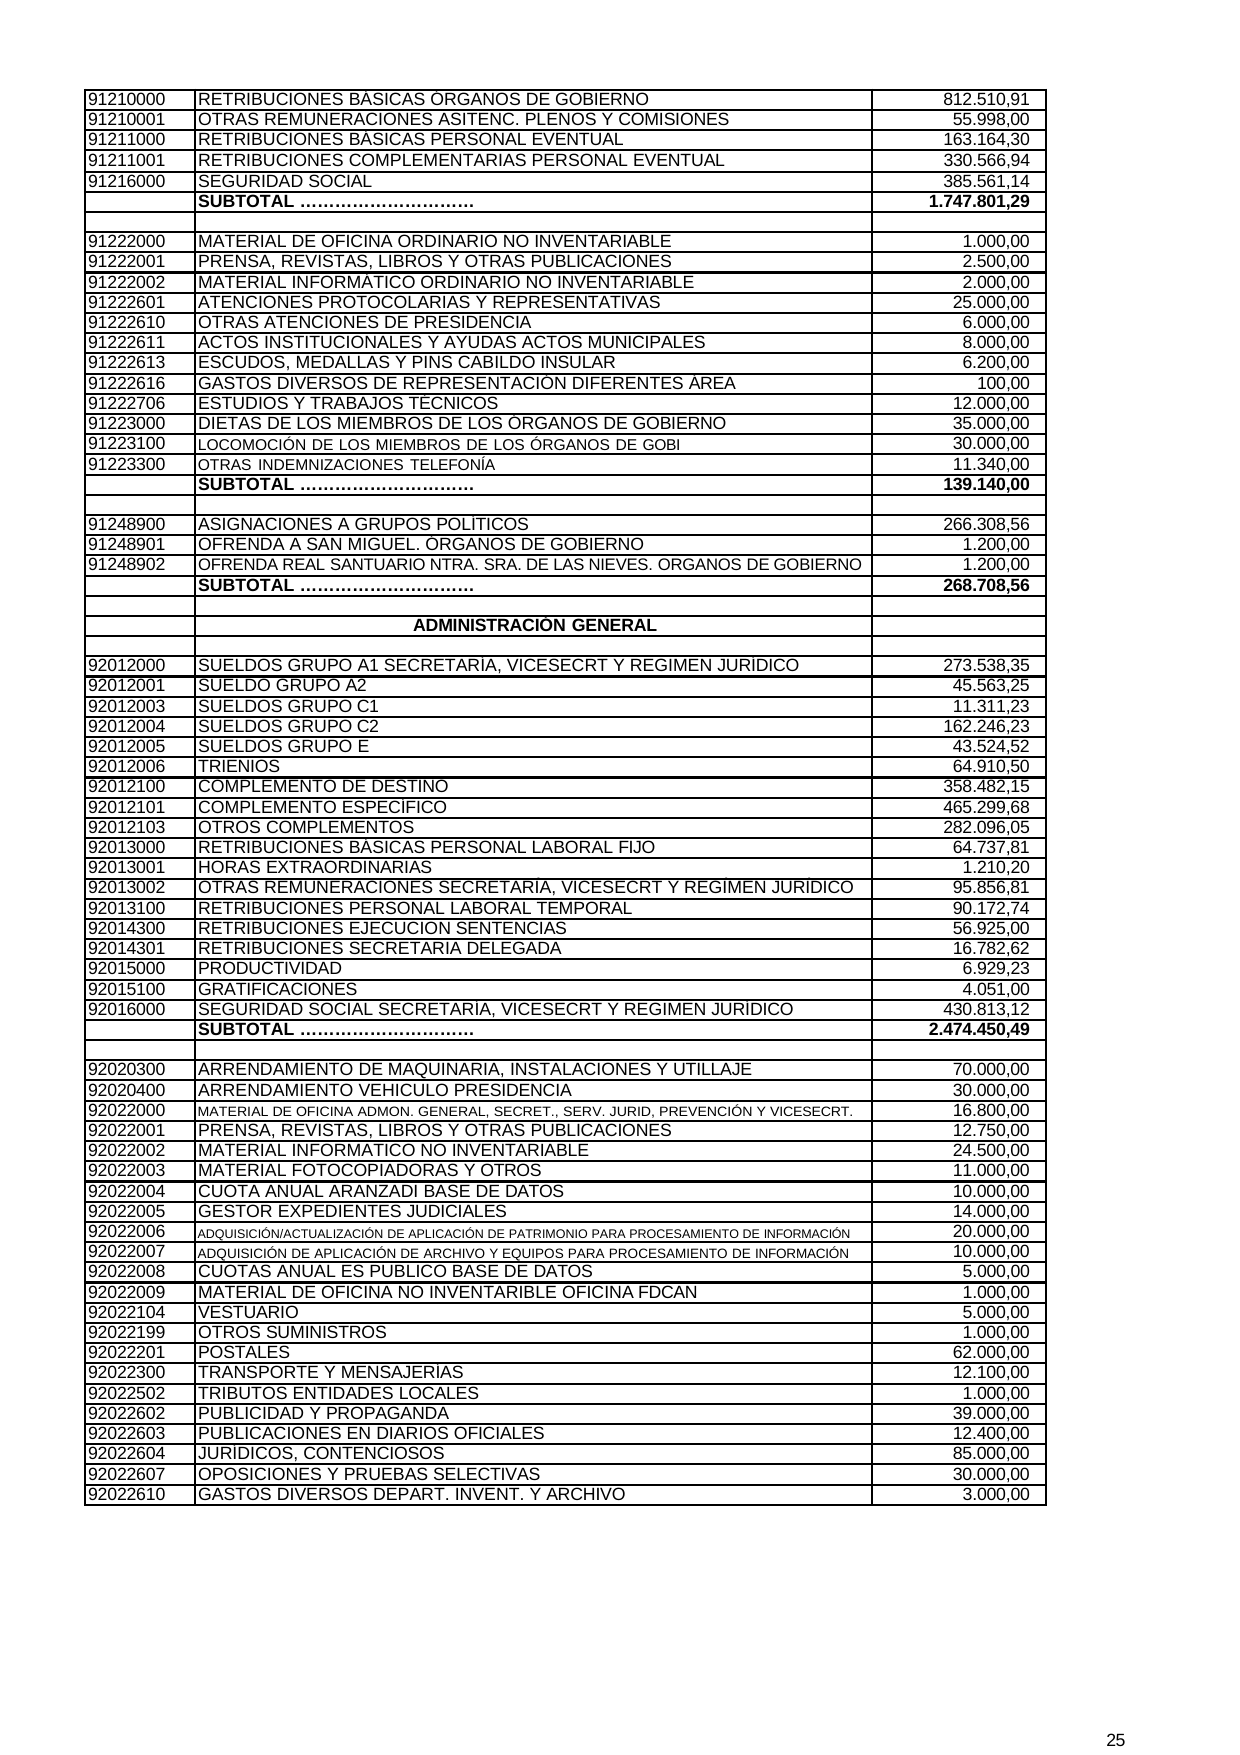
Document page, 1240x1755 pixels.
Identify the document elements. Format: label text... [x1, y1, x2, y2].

table_cell ARRENDAMIENTO VEHICULO PRESIDENCIA [196, 1081, 871, 1099]
table_cell CUOTA ANUAL ARANZADI BASE DE DATOS [196, 1183, 871, 1201]
table_cell 91223100 [86, 435, 194, 453]
table_cell 91223000 [86, 415, 194, 433]
table_cell OFRENDA REAL SANTUARIO NTRA. SRA. DE LAS NIEVES. ORGANOS DE GOBIERNO [196, 556, 871, 574]
table_cell 1.200,00 [873, 556, 1045, 574]
table_cell 91248901 [86, 536, 194, 554]
table_cell OTROS SUMINISTROS [196, 1324, 871, 1342]
table_cell [873, 637, 1045, 655]
table_cell PRENSA, REVISTAS, LIBROS Y OTRAS PUBLICACIONES [196, 1122, 871, 1140]
table_cell 92012000 [86, 657, 194, 675]
table_cell SUBTOTAL ………………………… [196, 577, 871, 595]
table_cell 4.051,00 [873, 981, 1045, 999]
table_header 91210000 [86, 91, 194, 109]
table_cell SUBTOTAL ………………………… [196, 193, 871, 211]
table_cell 30.000,00 [873, 435, 1045, 453]
table_cell 64.737,81 [873, 839, 1045, 857]
table_cell 266.308,56 [873, 516, 1045, 534]
table_cell [86, 1041, 194, 1059]
table_cell 20.000,00 [873, 1223, 1045, 1241]
table_cell 45.563,25 [873, 678, 1045, 696]
table_cell [86, 1021, 194, 1039]
table_cell 6.929,23 [873, 960, 1045, 978]
table_cell [86, 577, 194, 595]
table_cell 92012006 [86, 758, 194, 776]
table_cell [86, 213, 194, 231]
table_cell 91211001 [86, 151, 194, 171]
table_cell 91248902 [86, 556, 194, 574]
table_cell 92015100 [86, 981, 194, 999]
table_cell SUELDOS GRUPO C1 [196, 698, 871, 716]
table_cell 12.400,00 [873, 1425, 1045, 1443]
table_cell 92022300 [86, 1364, 194, 1382]
table_cell GESTOR EXPEDIENTES JUDICIALES [196, 1203, 871, 1221]
table_cell SUELDO GRUPO A2 [196, 678, 871, 696]
table_cell 92014300 [86, 920, 194, 938]
table_cell RETRIBUCIONES SECRETARIA DELEGADA [196, 940, 871, 958]
table_cell 1.210,20 [873, 859, 1045, 877]
table_cell 91210001 [86, 111, 194, 129]
table_cell SUBTOTAL ………………………… [196, 1021, 871, 1039]
table_cell POSTALES [196, 1344, 871, 1362]
table_cell 92022604 [86, 1445, 194, 1463]
table_cell 62.000,00 [873, 1344, 1045, 1362]
table_cell 91216000 [86, 173, 194, 191]
table_cell [86, 476, 194, 494]
table_cell 91222706 [86, 395, 194, 413]
table_cell 465.299,68 [873, 799, 1045, 817]
table_cell 2.500,00 [873, 253, 1045, 271]
table_cell ADQUISICIÓN/ACTUALIZACIÓN DE APLICACIÓN DE PATRIMONIO PARA PROCESAMIENTO DE INFORMACIÓN [196, 1223, 871, 1241]
table_cell 64.910,50 [873, 758, 1045, 776]
table_cell SUBTOTAL ………………………… [196, 476, 871, 494]
table_cell 92022007 [86, 1243, 194, 1261]
table_cell PRODUCTIVIDAD [196, 960, 871, 978]
table_cell 92022009 [86, 1284, 194, 1302]
table_cell RETRIBUCIONES PERSONAL LABORAL TEMPORAL [196, 900, 871, 918]
table_cell 92013001 [86, 859, 194, 877]
table_cell OTRAS REMUNERACIONES SECRETARÍA, VICESECRT Y REGÍMEN JURÍDICO [196, 880, 871, 898]
table_cell 92012003 [86, 698, 194, 716]
table_cell 1.200,00 [873, 536, 1045, 554]
table_cell ADQUISICIÓN DE APLICACIÓN DE ARCHIVO Y EQUIPOS PARA PROCESAMIENTO DE INFORMACIÓN [196, 1243, 871, 1261]
table_cell 10.000,00 [873, 1183, 1045, 1201]
table_cell 91222610 [86, 314, 194, 332]
table_cell ACTOS INSTITUCIONALES Y AYUDAS ACTOS MUNICIPALES [196, 334, 871, 352]
table_cell 268.708,56 [873, 577, 1045, 595]
table_cell [873, 213, 1045, 231]
table_cell OTRAS REMUNERACIONES ASITENC. PLENOS Y COMISIONES [196, 111, 871, 129]
table_cell 16.800,00 [873, 1102, 1045, 1120]
table_cell 6.000,00 [873, 314, 1045, 332]
table_cell 92022006 [86, 1223, 194, 1241]
table_cell 11.000,00 [873, 1162, 1045, 1180]
table_cell 92022000 [86, 1102, 194, 1120]
table_cell 43.524,52 [873, 738, 1045, 756]
table_cell 92022008 [86, 1263, 194, 1281]
table_cell ADMINISTRACIÓN GENERAL [196, 617, 871, 635]
table_cell ATENCIONES PROTOCOLARIAS Y REPRESENTATIVAS [196, 294, 871, 312]
table_cell [86, 193, 194, 211]
table_cell 91222613 [86, 354, 194, 372]
table_cell 92022201 [86, 1344, 194, 1362]
table_cell 12.000,00 [873, 395, 1045, 413]
table_cell [873, 1041, 1045, 1059]
table_cell 92012004 [86, 718, 194, 736]
table_cell 92013000 [86, 839, 194, 857]
table_cell [196, 496, 871, 514]
table_cell MATERIAL DE OFICINA ORDINARIO NO INVENTARIABLE [196, 233, 871, 251]
table_cell 95.856,81 [873, 880, 1045, 898]
table_cell 92013100 [86, 900, 194, 918]
table_cell 1.000,00 [873, 233, 1045, 251]
table_cell [86, 617, 194, 635]
table_cell 92022002 [86, 1142, 194, 1160]
table_cell 56.925,00 [873, 920, 1045, 938]
table_cell 12.750,00 [873, 1122, 1045, 1140]
table_cell 430.813,12 [873, 1001, 1045, 1019]
table_cell 92012100 [86, 779, 194, 797]
table_cell [873, 496, 1045, 514]
table_cell ESCUDOS, MEDALLAS Y PINS CABILDO INSULAR [196, 354, 871, 372]
table_cell 92022001 [86, 1122, 194, 1140]
table_cell 273.538,35 [873, 657, 1045, 675]
table_cell PUBLICIDAD Y PROPAGANDA [196, 1405, 871, 1423]
table_cell 92022005 [86, 1203, 194, 1221]
table_cell 91211000 [86, 131, 194, 149]
table_cell 39.000,00 [873, 1405, 1045, 1423]
table_cell OTRAS INDEMNIZACIONES TELEFONÍA [196, 455, 871, 473]
table_cell [196, 637, 871, 655]
table_cell OTROS COMPLEMENTOS [196, 819, 871, 837]
table_cell 282.096,05 [873, 819, 1045, 837]
table_cell 3.000,00 [873, 1486, 1045, 1504]
table_cell 92020400 [86, 1081, 194, 1099]
table_cell MATERIAL INFORMÁTICO ORDINARIO NO INVENTARIABLE [196, 274, 871, 292]
table_cell 92013002 [86, 880, 194, 898]
table_cell OPOSICIONES Y PRUEBAS SELECTIVAS [196, 1465, 871, 1483]
table_cell 92012103 [86, 819, 194, 837]
table_cell OTRAS ATENCIONES DE PRESIDENCIA [196, 314, 871, 332]
table_cell GASTOS DIVERSOS DE REPRESENTACIÓN DIFERENTES ÁREA [196, 375, 871, 393]
table_cell MATERIAL FOTOCOPIADORAS Y OTROS [196, 1162, 871, 1180]
table_cell 91222616 [86, 375, 194, 393]
table_cell ARRENDAMIENTO DE MAQUINARIA, INSTALACIONES Y UTILLAJE [196, 1061, 871, 1079]
table_cell MATERIAL DE OFICINA NO INVENTARIBLE OFICINA FDCAN [196, 1284, 871, 1302]
table_cell 25.000,00 [873, 294, 1045, 312]
table_cell SUELDOS GRUPO C2 [196, 718, 871, 736]
table_cell 91222000 [86, 233, 194, 251]
table_cell 85.000,00 [873, 1445, 1045, 1463]
table_cell RETRIBUCIONES BÁSICAS PERSONAL LABORAL FIJO [196, 839, 871, 857]
table_cell 92022003 [86, 1162, 194, 1180]
table_cell 358.482,15 [873, 779, 1045, 797]
table_cell 2.474.450,49 [873, 1021, 1045, 1039]
table_cell TRIENIOS [196, 758, 871, 776]
table_cell 92022602 [86, 1405, 194, 1423]
table_cell 91223300 [86, 455, 194, 473]
table_cell 5.000,00 [873, 1263, 1045, 1281]
table_cell 24.500,00 [873, 1142, 1045, 1160]
table_cell SUELDOS GRUPO E [196, 738, 871, 756]
table_cell 385.561,14 [873, 173, 1045, 191]
table_cell 30.000,00 [873, 1081, 1045, 1099]
table_cell 92014301 [86, 940, 194, 958]
table_cell 92022603 [86, 1425, 194, 1443]
table_cell 92012101 [86, 799, 194, 817]
table_cell RETRIBUCIONES COMPLEMENTARIAS PERSONAL EVENTUAL [196, 151, 871, 171]
table_cell LOCOMOCIÓN DE LOS MIEMBROS DE LOS ÓRGANOS DE GOBI [196, 435, 871, 453]
table_cell VESTUARIO [196, 1304, 871, 1322]
table_cell 92022607 [86, 1465, 194, 1483]
table_cell CUOTAS ANUAL ES PUBLICO BASE DE DATOS [196, 1263, 871, 1281]
table_cell SEGURIDAD SOCIAL SECRETARÍA, VICESECRT Y REGIMEN JURÍDICO [196, 1001, 871, 1019]
table_cell 2.000,00 [873, 274, 1045, 292]
table_cell GRATIFICACIONES [196, 981, 871, 999]
table_cell [196, 213, 871, 231]
table_cell [86, 496, 194, 514]
table_cell 30.000,00 [873, 1465, 1045, 1483]
table_cell DIETAS DE LOS MIEMBROS DE LOS ÓRGANOS DE GOBIERNO [196, 415, 871, 433]
table_cell 8.000,00 [873, 334, 1045, 352]
table_cell ESTUDIOS Y TRABAJOS TÉCNICOS [196, 395, 871, 413]
table_cell 92015000 [86, 960, 194, 978]
table_cell 91222601 [86, 294, 194, 312]
table_cell 92022502 [86, 1385, 194, 1403]
table_cell 55.998,00 [873, 111, 1045, 129]
table_cell RETRIBUCIONES EJECUCION SENTENCIAS [196, 920, 871, 938]
table_header RETRIBUCIONES BÁSICAS ÓRGANOS DE GOBIERNO [196, 91, 871, 109]
table_cell 91222001 [86, 253, 194, 271]
table_cell [196, 597, 871, 615]
table_cell 91222002 [86, 274, 194, 292]
table_cell TRIBUTOS ENTIDADES LOCALES [196, 1385, 871, 1403]
table_cell 16.782,62 [873, 940, 1045, 958]
table_cell [873, 597, 1045, 615]
table_cell COMPLEMENTO DE DESTINO [196, 779, 871, 797]
table_cell SUELDOS GRUPO A1 SECRETARÍA, VICESECRT Y REGIMEN JURÍDICO [196, 657, 871, 675]
table_cell 10.000,00 [873, 1243, 1045, 1261]
table_cell [196, 1041, 871, 1059]
table_cell MATERIAL DE OFICINA ADMON. GENERAL, SECRET., SERV. JURID, PREVENCIÓN Y VICESECRT. [196, 1102, 871, 1120]
table_cell JURÍDICOS, CONTENCIOSOS [196, 1445, 871, 1463]
table_cell TRANSPORTE Y MENSAJERÍAS [196, 1364, 871, 1382]
table_cell GASTOS DIVERSOS DEPART. INVENT. Y ARCHIVO [196, 1486, 871, 1504]
table_cell [86, 637, 194, 655]
table_cell 100,00 [873, 375, 1045, 393]
table_cell SEGURIDAD SOCIAL [196, 173, 871, 191]
table_cell COMPLEMENTO ESPECÍFICO [196, 799, 871, 817]
table_cell RETRIBUCIONES BÁSICAS PERSONAL EVENTUAL [196, 131, 871, 149]
table_cell ASIGNACIONES A GRUPOS POLÍTICOS [196, 516, 871, 534]
table_cell 1.747.801,29 [873, 193, 1045, 211]
table_cell 11.311,23 [873, 698, 1045, 716]
table_cell 92012005 [86, 738, 194, 756]
table_cell PRENSA, REVISTAS, LIBROS Y OTRAS PUBLICACIONES [196, 253, 871, 271]
table_cell 92016000 [86, 1001, 194, 1019]
table_cell 91248900 [86, 516, 194, 534]
table_cell 90.172,74 [873, 900, 1045, 918]
table_cell 70.000,00 [873, 1061, 1045, 1079]
table_cell 6.200,00 [873, 354, 1045, 372]
table_cell 1.000,00 [873, 1385, 1045, 1403]
table_cell 12.100,00 [873, 1364, 1045, 1382]
table_cell 92012001 [86, 678, 194, 696]
table_cell OFRENDA A SAN MIGUEL. ÓRGANOS DE GOBIERNO [196, 536, 871, 554]
table_cell HORAS EXTRAORDINARIAS [196, 859, 871, 877]
table_cell 14.000,00 [873, 1203, 1045, 1221]
table_cell 35.000,00 [873, 415, 1045, 433]
table_cell 330.566,94 [873, 151, 1045, 171]
table_cell 11.340,00 [873, 455, 1045, 473]
table_cell 1.000,00 [873, 1284, 1045, 1302]
table_cell 5.000,00 [873, 1304, 1045, 1322]
table_cell 1.000,00 [873, 1324, 1045, 1342]
table_cell MATERIAL INFORMATICO NO INVENTARIABLE [196, 1142, 871, 1160]
table_cell 92020300 [86, 1061, 194, 1079]
table_header 812.510,91 [873, 91, 1045, 109]
table_cell 92022199 [86, 1324, 194, 1342]
table_cell PUBLICACIONES EN DIARIOS OFICIALES [196, 1425, 871, 1443]
table_cell [86, 597, 194, 615]
table_cell 163.164,30 [873, 131, 1045, 149]
table_cell 139.140,00 [873, 476, 1045, 494]
table_cell 92022104 [86, 1304, 194, 1322]
table_cell 162.246,23 [873, 718, 1045, 736]
table_cell [873, 617, 1045, 635]
table_cell 91222611 [86, 334, 194, 352]
table_cell 92022610 [86, 1486, 194, 1504]
table_cell 92022004 [86, 1183, 194, 1201]
